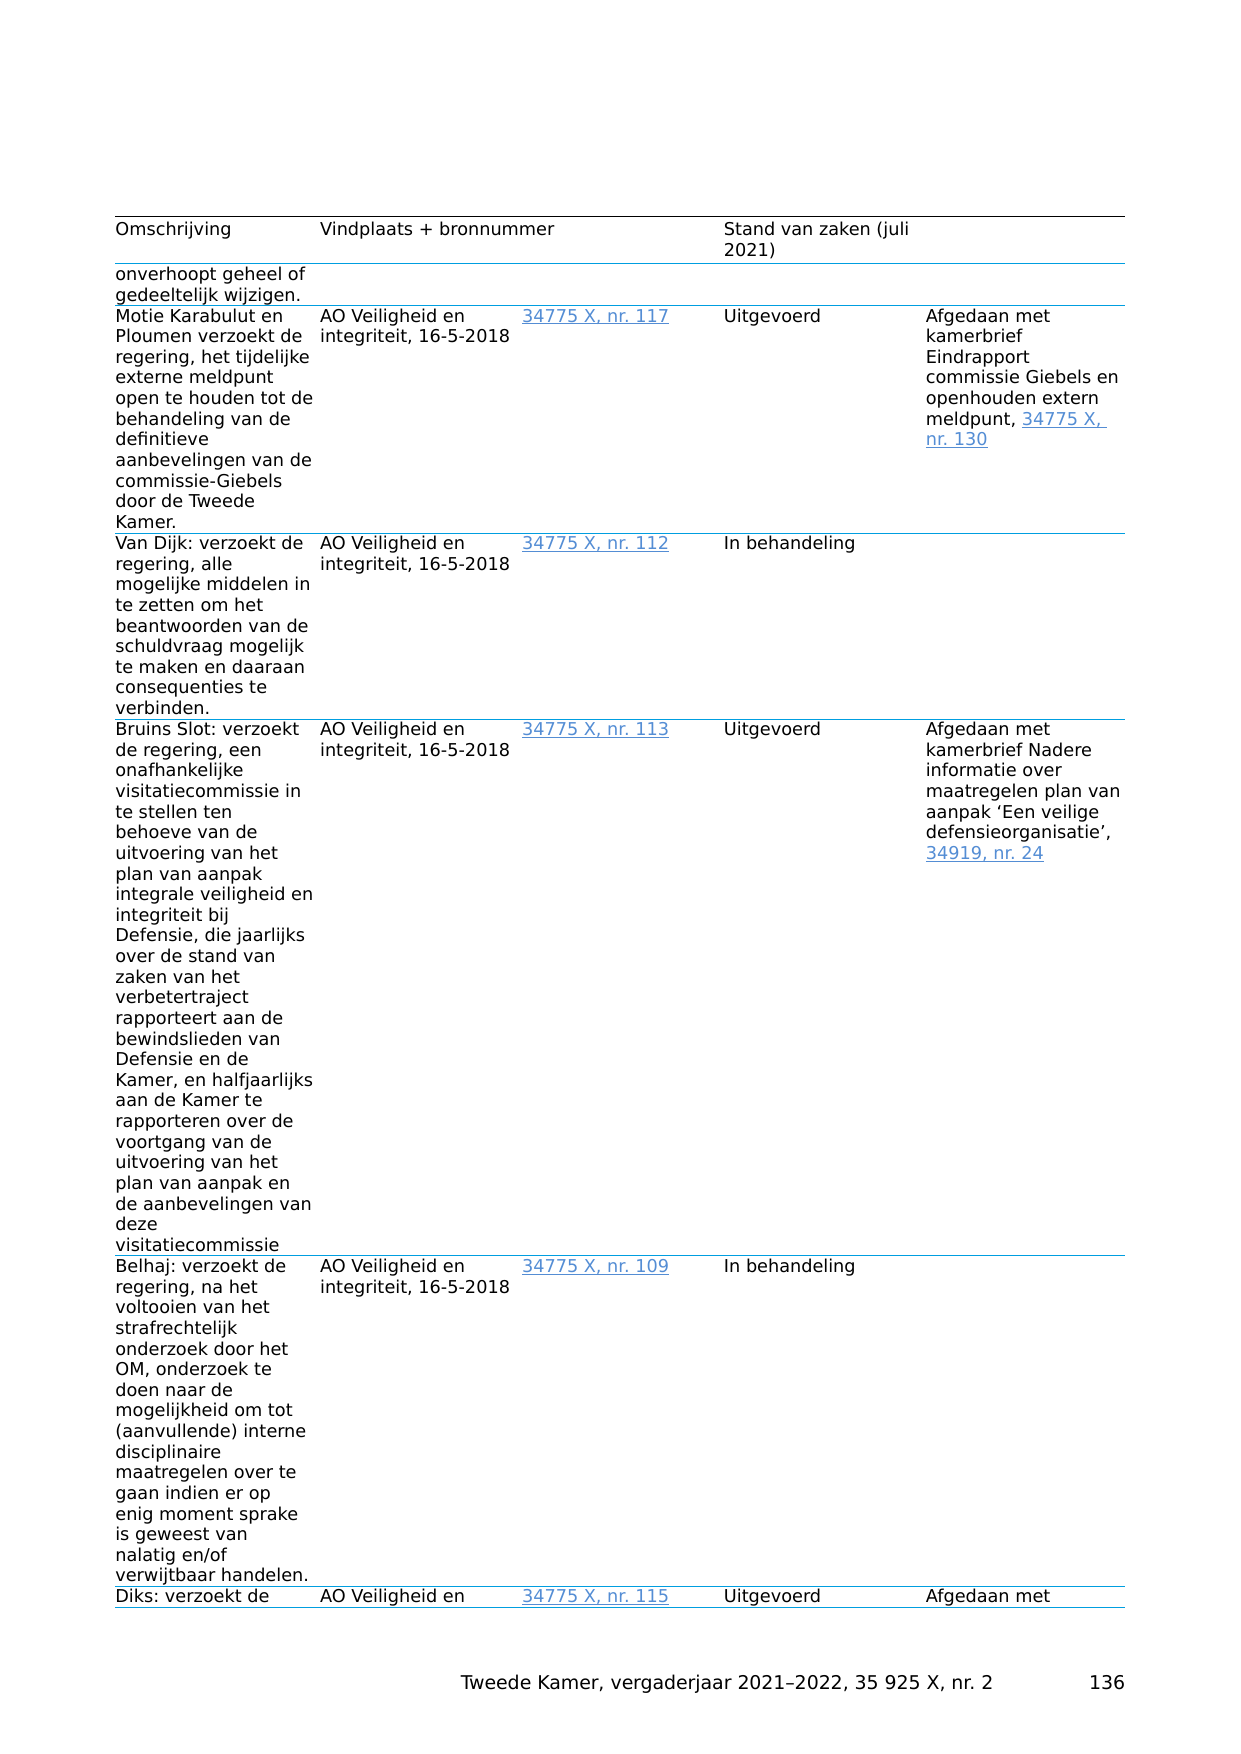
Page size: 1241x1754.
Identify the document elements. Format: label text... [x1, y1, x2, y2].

table_cell 34775 X, nr. 115 [519, 1587, 721, 1607]
table_cell AO Veiligheid en [317, 1587, 519, 1607]
table_cell Van Dijk: verzoekt de regering, alle mogelijke middelen in te zetten om het beantwoorden van de schuldvraag mogelijk te maken en daaraan consequenties te verbinden. [115, 534, 317, 719]
table_cell [923, 217, 1125, 263]
table_cell [317, 264, 519, 305]
table_cell Stand van zaken (juli 2021) [721, 217, 923, 263]
table_cell In behandeling [721, 1256, 923, 1586]
table_cell Afgedaan met kamerbrief Nadere informatie over maatregelen plan van aanpak ‘Een veilige defensieorganisatie’, 34919, nr. 24 [923, 720, 1125, 1255]
table_cell onverhoopt geheel of gedeeltelijk wijzigen. [115, 264, 317, 305]
table_cell AO Veiligheid en integriteit, 16-5-2018 [317, 306, 519, 532]
table_cell [519, 264, 721, 305]
table_cell [721, 264, 923, 305]
table_cell 34775 X, nr. 113 [519, 720, 721, 1255]
table_cell Afgedaan met kamerbrief Eindrapport commissie Giebels en openhouden extern meldpunt, 34775 X, nr. 130 [923, 306, 1125, 532]
table_cell Vindplaats + bronnummer [317, 217, 721, 263]
table_cell Uitgevoerd [721, 1587, 923, 1607]
table_cell Afgedaan met [923, 1587, 1125, 1607]
table_cell Belhaj: verzoekt de regering, na het voltooien van het strafrechtelijk onderzoek door het OM, onderzoek te doen naar de mogelijkheid om tot (aanvullende) interne disciplinaire maatregelen over te gaan indien er op enig moment sprake is geweest van nalatig en/of verwijtbaar handelen. [115, 1256, 317, 1586]
table_cell AO Veiligheid en integriteit, 16-5-2018 [317, 534, 519, 719]
table_cell Omschrijving [115, 217, 317, 263]
table_cell AO Veiligheid en integriteit, 16-5-2018 [317, 720, 519, 1255]
table_cell Motie Karabulut en Ploumen verzoekt de regering, het tijdelijke externe meldpunt open te houden tot de behandeling van de definitieve aanbevelingen van de commissie-Giebels door de Tweede Kamer. [115, 306, 317, 532]
table_cell 34775 X, nr. 112 [519, 534, 721, 719]
table_cell 34775 X, nr. 117 [519, 306, 721, 532]
table_cell Uitgevoerd [721, 306, 923, 532]
table_header Tabel 52 Door de Staten-Generaal aanvaarde moties [115, 191, 1125, 216]
table_cell [923, 264, 1125, 305]
table_cell In behandeling [721, 534, 923, 719]
table_cell [923, 1256, 1125, 1586]
table_cell 34775 X, nr. 109 [519, 1256, 721, 1586]
table_cell Uitgevoerd [721, 720, 923, 1255]
table_cell Bruins Slot: verzoekt de regering, een onafhankelijke visitatiecommissie in te stellen ten behoeve van de uitvoering van het plan van aanpak integrale veiligheid en integriteit bij Defensie, die jaarlijks over de stand van zaken van het verbetertraject rapporteert aan de bewindslieden van Defensie en de Kamer, en halfjaarlijks aan de Kamer te rapporteren over de voortgang van de uitvoering van het plan van aanpak en de aanbevelingen van deze visitatiecommissie [115, 720, 317, 1255]
table_cell [923, 534, 1125, 719]
table_cell Diks: verzoekt de [115, 1587, 317, 1607]
table_cell AO Veiligheid en integriteit, 16-5-2018 [317, 1256, 519, 1586]
